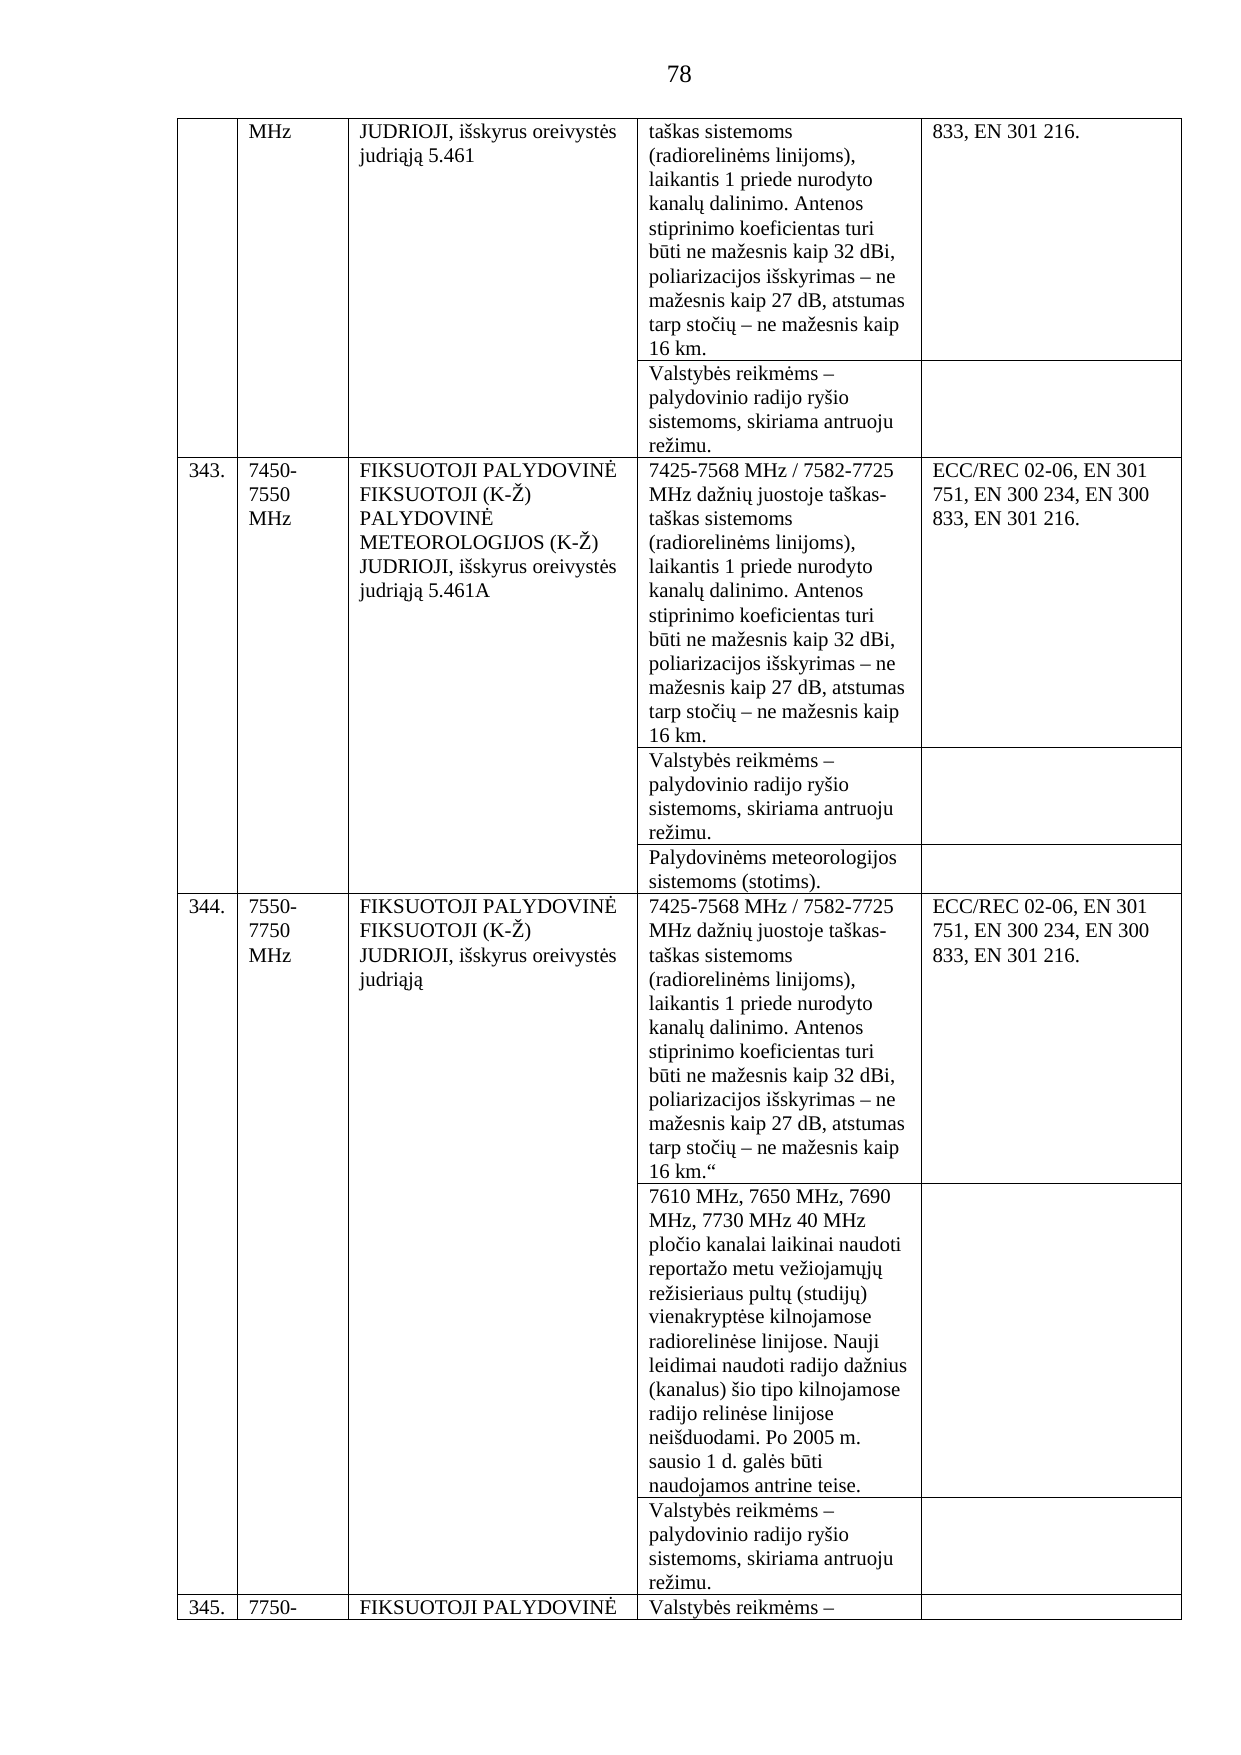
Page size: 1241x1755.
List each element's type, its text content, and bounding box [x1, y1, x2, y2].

table_cell FIKSUOTOJI PALYDOVINĖ FIKSUOTOJI (K-Ž) JUDRIOJI, išskyrus oreivystės judriąją [349, 894, 637, 1594]
table_cell FIKSUOTOJI PALYDOVINĖ FIKSUOTOJI (K-Ž) PALYDOVINĖ METEOROLOGIJOS (K-Ž) JUDRIOJI, išskyrus oreivystės judriąją 5.461A [349, 458, 637, 893]
table_cell Valstybės reikmėms – [638, 1595, 921, 1619]
table_cell 7550-7750 MHz [238, 894, 348, 1594]
table_cell JUDRIOJI, išskyrus oreivystės judriąją 5.461 [349, 119, 637, 457]
table_cell 7425-7568 MHz / 7582-7725 MHz dažnių juostoje taškas- taškas sistemoms (radiorelinėms linijoms), laikantis 1 priede nurodyto kanalų dalinimo. Antenos stiprinimo koeficientas turi būti ne mažesnis kaip 32 dBi, poliarizacijos išskyrimas – ne mažesnis kaip 27 dB, atstumas tarp stočių – ne mažesnis kaip 16 km.“ [638, 894, 921, 1183]
table_cell 7425-7568 MHz / 7582-7725 MHz dažnių juostoje taškas- taškas sistemoms (radiorelinėms linijoms), laikantis 1 priede nurodyto kanalų dalinimo. Antenos stiprinimo koeficientas turi būti ne mažesnis kaip 32 dBi, poliarizacijos išskyrimas – ne mažesnis kaip 27 dB, atstumas tarp stočių – ne mažesnis kaip 16 km. [638, 458, 921, 747]
table_cell taškas sistemoms (radiorelinėms linijoms), laikantis 1 priede nurodyto kanalų dalinimo. Antenos stiprinimo koeficientas turi būti ne mažesnis kaip 32 dBi, poliarizacijos išskyrimas – ne mažesnis kaip 27 dB, atstumas tarp stočių – ne mažesnis kaip 16 km. [638, 119, 921, 360]
table_cell Palydovinėms meteorologijos sistemoms (stotims). [638, 845, 921, 893]
table_cell 833, EN 301 216. [922, 119, 1181, 360]
table_cell Valstybės reikmėms – palydovinio radijo ryšio sistemoms, skiriama antruoju režimu. [638, 1498, 921, 1594]
table_cell Valstybės reikmėms – palydovinio radijo ryšio sistemoms, skiriama antruoju režimu. [638, 748, 921, 844]
table_cell MHz [238, 119, 348, 457]
table_cell [922, 1498, 1181, 1594]
table_cell [178, 119, 237, 457]
table_cell 345. [178, 1595, 237, 1619]
table_cell 7610 MHz, 7650 MHz, 7690 MHz, 7730 MHz 40 MHz pločio kanalai laikinai naudoti reportažo metu vežiojamųjų režisieriaus pultų (studijų) vienakryptėse kilnojamose radiorelinėse linijose. Nauji leidimai naudoti radijo dažnius (kanalus) šio tipo kilnojamose radijo relinėse linijose neišduodami. Po 2005 m. sausio 1 d. galės būti naudojamos antrine teise. [638, 1184, 921, 1497]
table_cell 343. [178, 458, 237, 893]
table_cell [922, 361, 1181, 457]
table_cell [922, 1595, 1181, 1619]
table_cell FIKSUOTOJI PALYDOVINĖ [349, 1595, 637, 1619]
table_cell [922, 748, 1181, 844]
table_cell [922, 845, 1181, 893]
table_cell [922, 1184, 1181, 1497]
table_cell ECC/REC 02-06, EN 301 751, EN 300 234, EN 300 833, EN 301 216. [922, 894, 1181, 1183]
table_cell 7450-7550 MHz [238, 458, 348, 893]
table_cell 344. [178, 894, 237, 1594]
table_cell ECC/REC 02-06, EN 301 751, EN 300 234, EN 300 833, EN 301 216. [922, 458, 1181, 747]
table_cell 7750- [238, 1595, 348, 1619]
table_cell Valstybės reikmėms – palydovinio radijo ryšio sistemoms, skiriama antruoju režimu. [638, 361, 921, 457]
